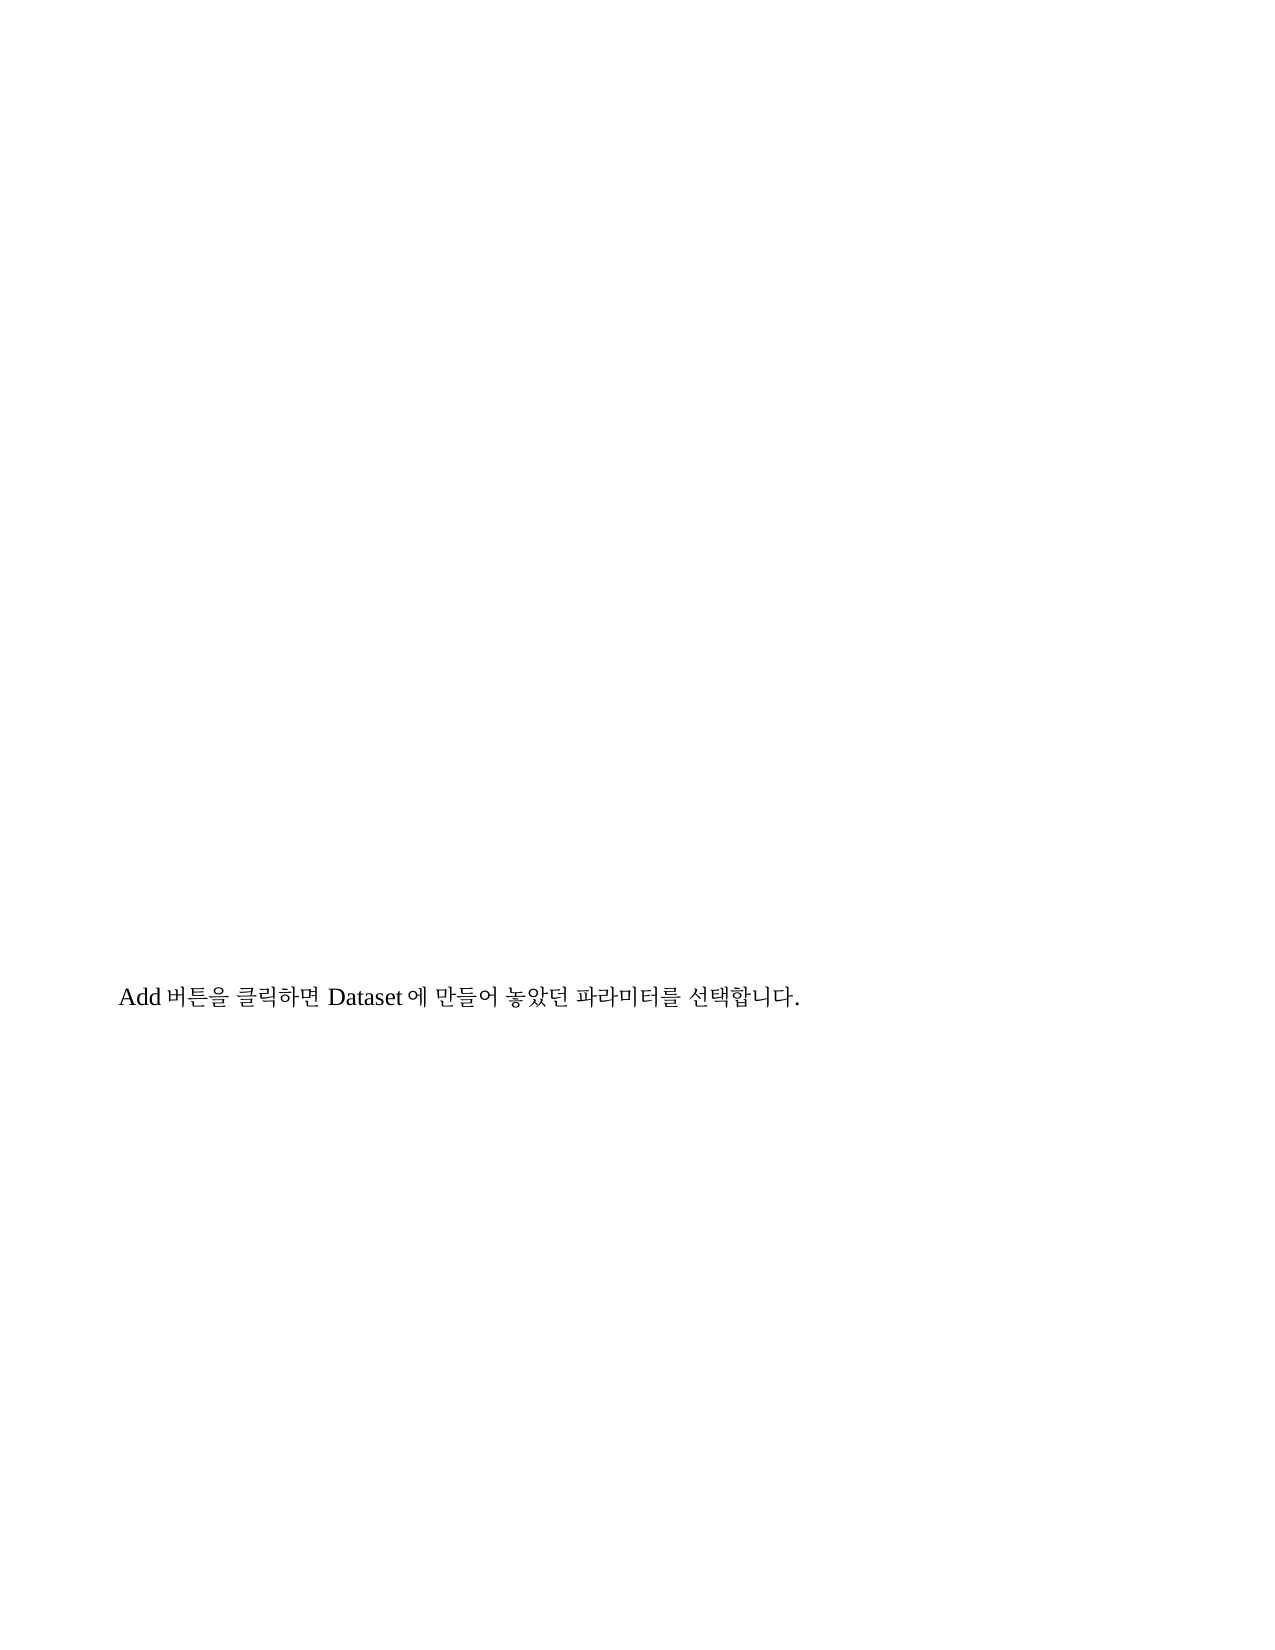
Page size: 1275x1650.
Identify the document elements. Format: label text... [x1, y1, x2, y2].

text Add버튼을 클릭하면 Dataset에 만들어 놓았던 파라미터를 선택합니다. [118, 981, 1157, 1012]
